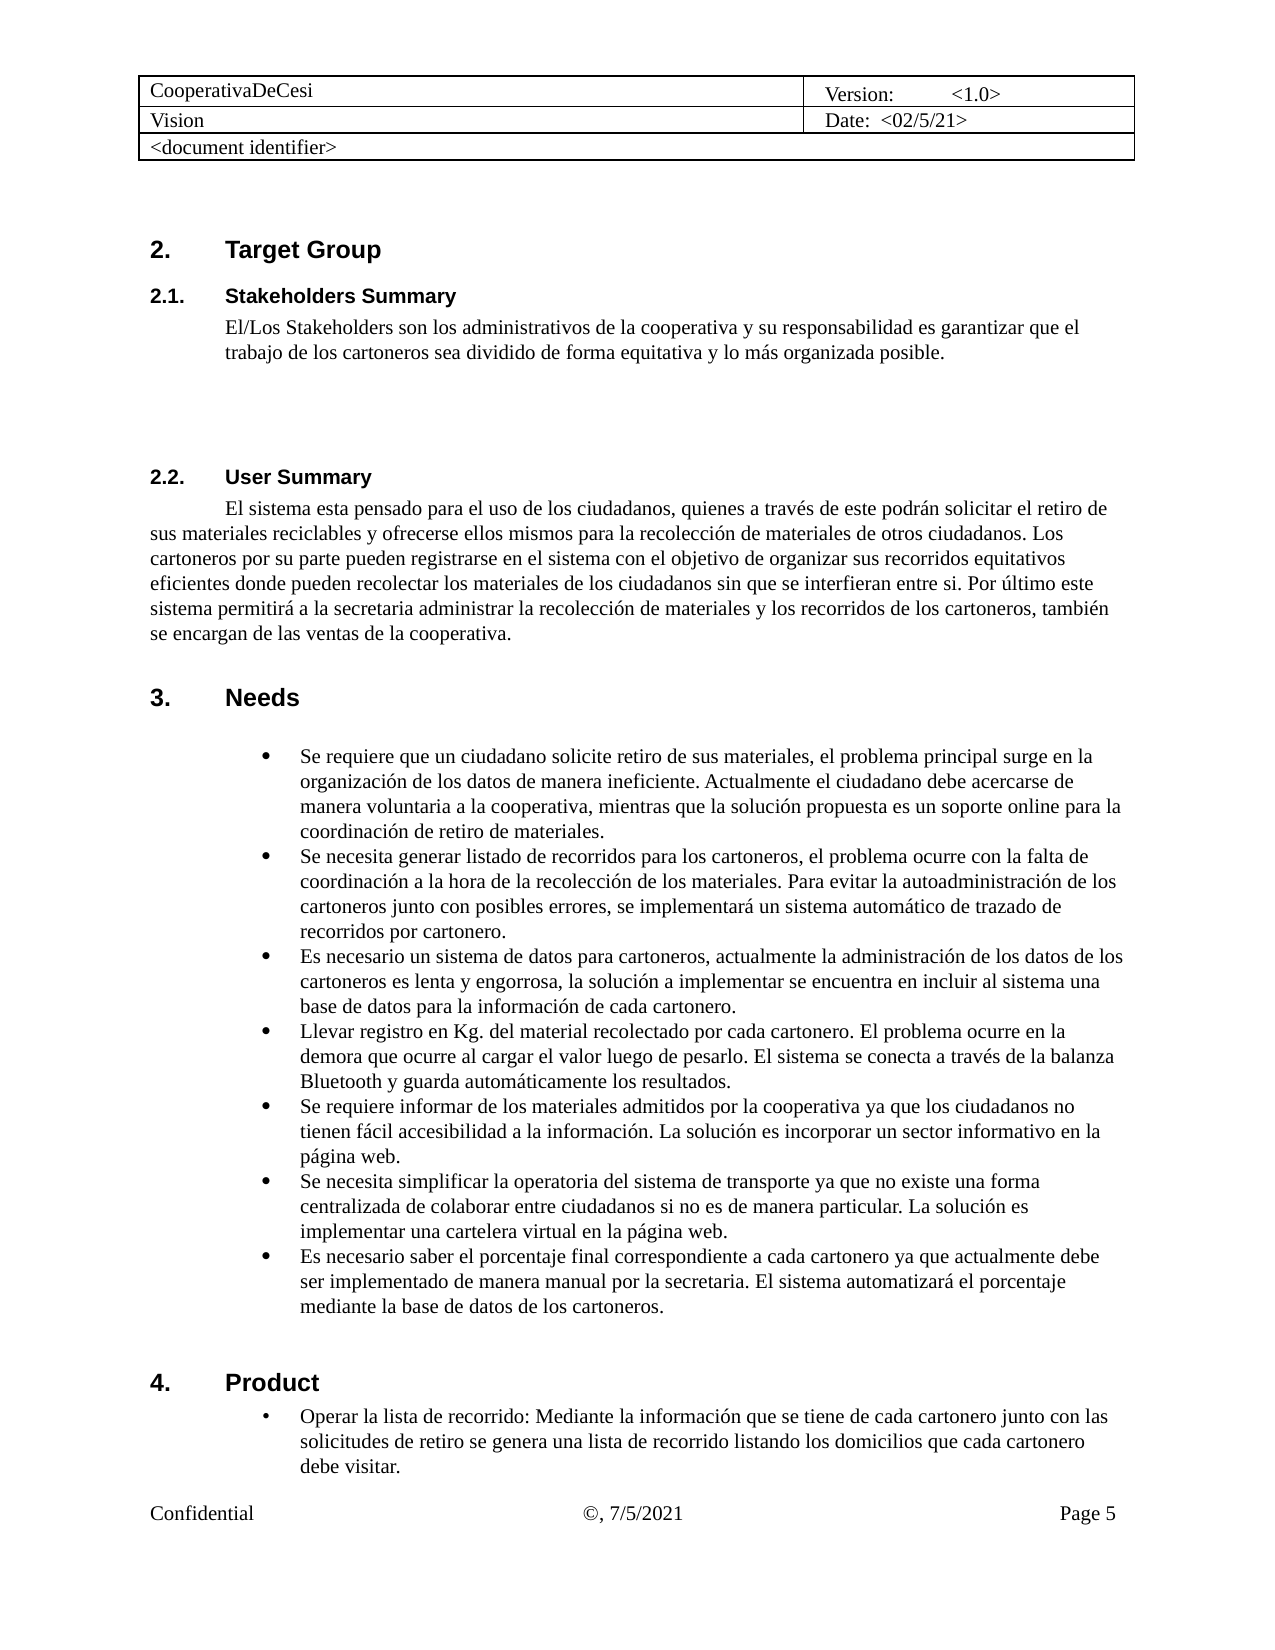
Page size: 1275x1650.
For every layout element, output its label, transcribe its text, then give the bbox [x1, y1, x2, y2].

list Se requiere informar de los materiales admitidos por la cooperativa ya que los ciudadanos no tienen fácil accesibilidad a la información. La solución es incorporar un sector informativo en la página web. [262, 1093, 1125, 1168]
list Se necesita generar listado de recorridos para los cartoneros, el problema ocurre con la falta de coordinación a la hora de la recolección de los materiales. Para evitar la autoadministración de los cartoneros junto con posibles errores, se implementará un sistema automático de trazado de recorridos por cartonero. [262, 843, 1125, 943]
subtitle Target Group [150, 235, 1125, 264]
list Se requiere que un ciudadano solicite retiro de sus materiales, el problema principal surge en la organización de los datos de manera ineficiente. Actualmente el ciudadano debe acercarse de manera voluntaria a la cooperativa, mientras que la solución propuesta es un soporte online para la coordinación de retiro de materiales. [262, 743, 1125, 843]
list Es necesario un sistema de datos para cartoneros, actualmente la administración de los datos de los cartoneros es lenta y engorrosa, la solución a implementar se encuentra en incluir al sistema una base de datos para la información de cada cartonero. [262, 943, 1125, 1018]
list Es necesario saber el porcentaje final correspondiente a cada cartonero ya que actualmente debe ser implementado de manera manual por la secretaria. El sistema automatizará el porcentaje mediante la base de datos de los cartoneros. [262, 1243, 1125, 1318]
list Operar la lista de recorrido: Mediante la información que se tiene de cada cartonero junto con las solicitudes de retiro se genera una lista de recorrido listando los domicilios que cada cartonero debe visitar. [262, 1403, 1125, 1478]
subtitle Stakeholders Summary [150, 283, 1125, 308]
subtitle User Summary [150, 464, 1125, 489]
text El/Los Stakeholders son los administrativos de la cooperativa y su responsabilidad es garantizar que el trabajo de los cartoneros sea dividido de forma equitativa y lo más organizada posible. [225, 314, 1125, 364]
subtitle Product [150, 1368, 1125, 1397]
text El sistema esta pensado para el uso de los ciudadanos, quienes a través de este podrán solicitar el retiro de sus materiales reciclables y ofrecerse ellos mismos para la recolección de materiales de otros ciudadanos. Los cartoneros por su parte pueden registrarse en el sistema con el objetivo de organizar sus recorridos equitativos eficientes donde pueden recolectar los materiales de los ciudadanos sin que se interfieran entre si. Por último este sistema permitirá a la secretaria administrar la recolección de materiales y los recorridos de los cartoneros, también se encargan de las ventas de la cooperativa. [150, 495, 1125, 645]
subtitle Needs [150, 683, 1125, 712]
list Llevar registro en Kg. del material recolectado por cada cartonero. El problema ocurre en la demora que ocurre al cargar el valor luego de pesarlo. El sistema se conecta a través de la balanza Bluetooth y guarda automáticamente los resultados. [262, 1018, 1125, 1093]
list Se necesita simplificar la operatoria del sistema de transporte ya que no existe una forma centralizada de colaborar entre ciudadanos si no es de manera particular. La solución es implementar una cartelera virtual en la página web. [262, 1168, 1125, 1243]
